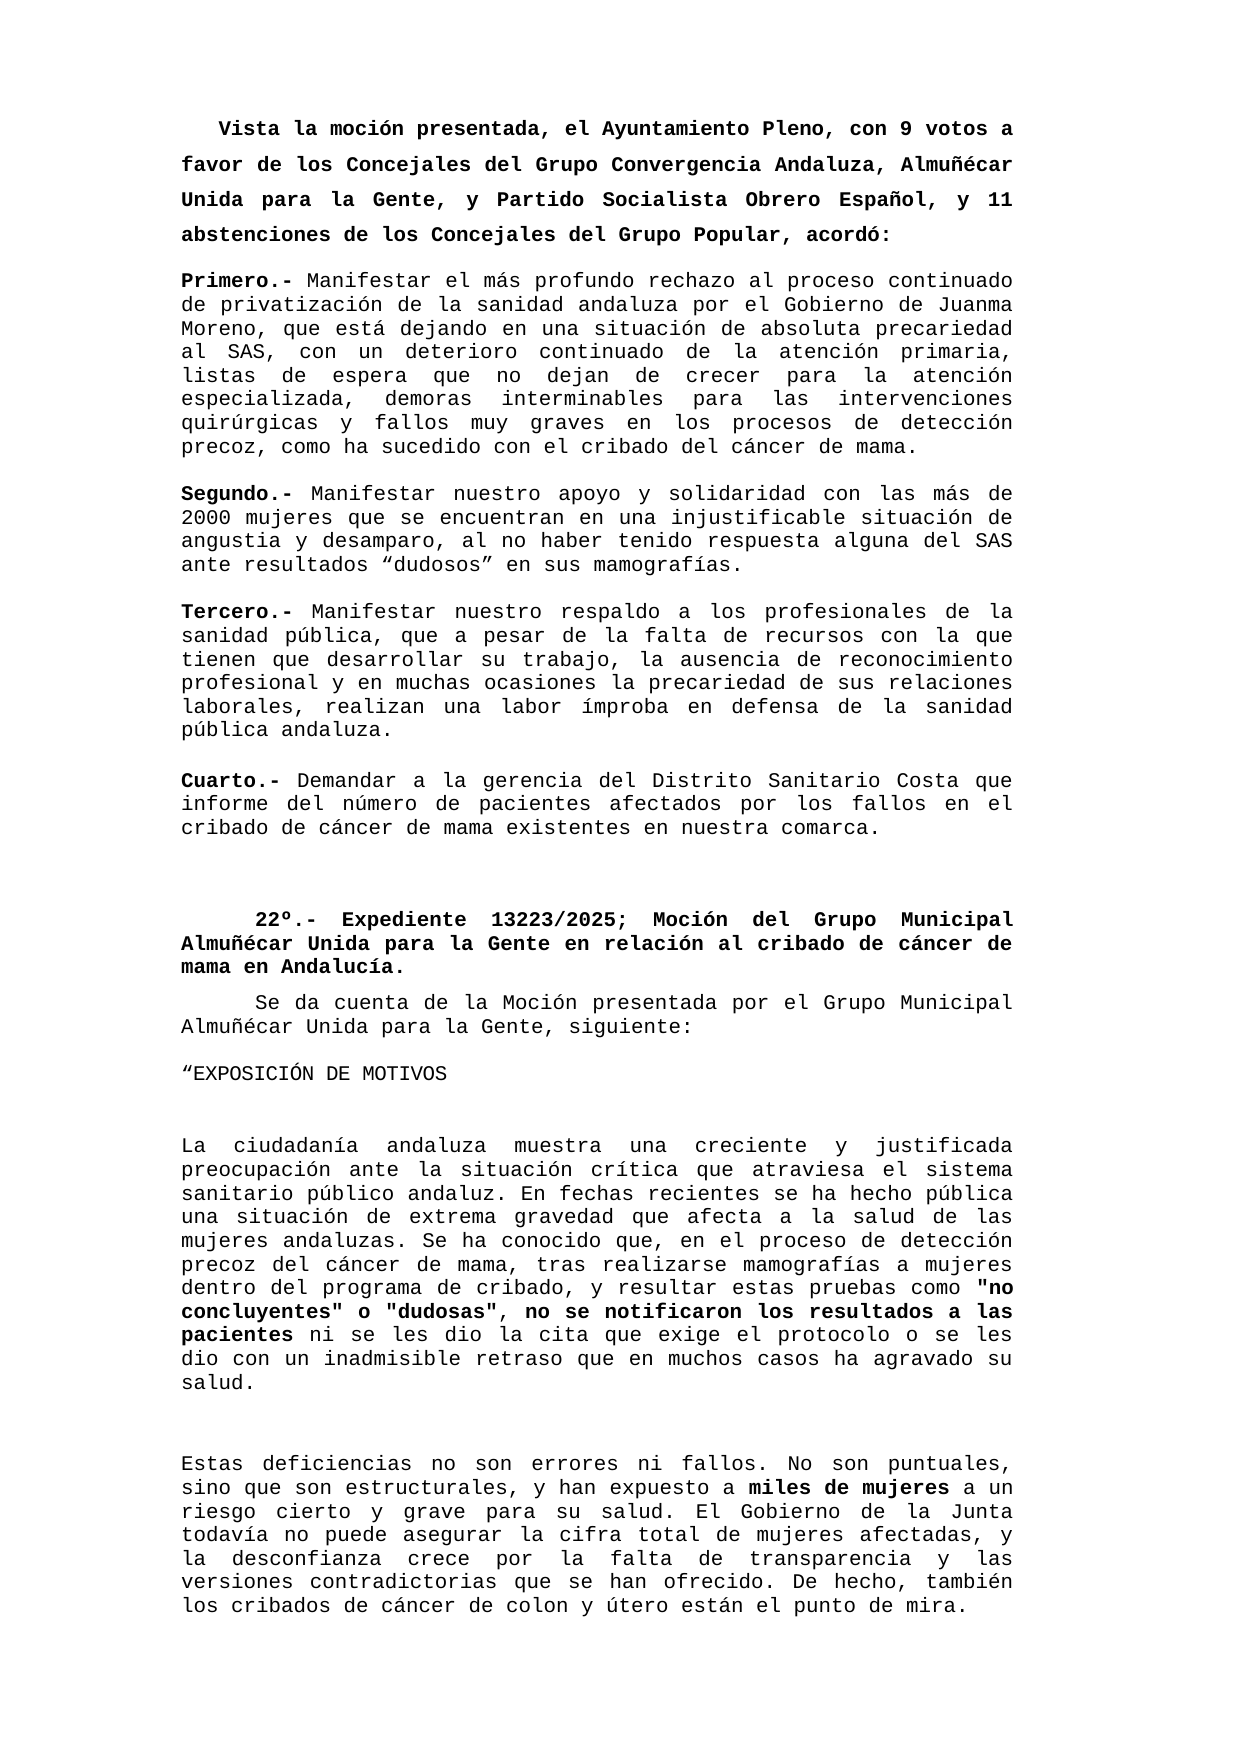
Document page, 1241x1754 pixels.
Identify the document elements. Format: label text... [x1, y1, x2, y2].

text Tercero.- Manifestar nuestro respaldo a los profesionales de la sanidad pública, que a pesar de la falta de recursos con la que tienen que desarrollar su trabajo, la ausencia de reconocimiento profesional y en muchas ocasiones la precariedad de sus relaciones laborales, realizan una labor ímproba en defensa de la sanidad pública andaluza. [181, 601, 1013, 743]
text Cuarto.- Demandar a la gerencia del Distrito Sanitario Costa que informe del número de pacientes afectados por los fallos en el cribado de cáncer de mama existentes en nuestra comarca. [181, 770, 1013, 841]
text Vista la moción presentada, el Ayuntamiento Pleno, con 9 votos a favor de los Concejales del Grupo Convergencia Andaluza, Almuñécar Unida para la Gente, y Partido Socialista Obrero Español, y 11 abstenciones de los Concejales del Grupo Popular, acordó: [181, 118, 1013, 248]
text La ciudadanía andaluza muestra una creciente y justificada preocupación ante la situación crítica que atraviesa el sistema sanitario público andaluz. En fechas recientes se ha hecho pública una situación de extrema gravedad que afecta a la salud de las mujeres andaluzas. Se ha conocido que, en el proceso de detección precoz del cáncer de mama, tras realizarse mamografías a mujeres dentro del programa de cribado, y resultar estas pruebas como "no concluyentes" o "dudosas", no se notificaron los resultados a las pacientes ni se les dio la cita que exige el protocolo o se les dio con un inadmisible retraso que en muchos casos ha agravado su salud. [181, 1135, 1013, 1395]
text Primero.- Manifestar el más profundo rechazo al proceso continuado de privatización de la sanidad andaluza por el Gobierno de Juanma Moreno, que está dejando en una situación de absoluta precariedad al SAS, con un deterioro continuado de la atención primaria, listas de espera que no dejan de crecer para la atención especializada, demoras interminables para las intervenciones quirúrgicas y fallos muy graves en los procesos de detección precoz, como ha sucedido con el cribado del cáncer de mama. [181, 270, 1013, 459]
text Estas deficiencias no son errores ni fallos. No son puntuales, sino que son estructurales, y han expuesto a miles de mujeres a un riesgo cierto y grave para su salud. El Gobierno de la Junta todavía no puede asegurar la cifra total de mujeres afectadas, y la desconfianza crece por la falta de transparencia y las versiones contradictorias que se han ofrecido. De hecho, también los cribados de cáncer de colon y útero están el punto de mira. [181, 1453, 1013, 1619]
text 22º.- Expediente 13223/2025; Moción del Grupo Municipal Almuñécar Unida para la Gente en relación al cribado de cáncer de mama en Andalucía. [181, 909, 1013, 980]
text Segundo.- Manifestar nuestro apoyo y solidaridad con las más de 2000 mujeres que se encuentran en una injustificable situación de angustia y desamparo, al no haber tenido respuesta alguna del SAS ante resultados “dudosos” en sus mamografías. [181, 483, 1013, 578]
text Se da cuenta de la Moción presentada por el Grupo Municipal Almuñécar Unida para la Gente, siguiente: [181, 992, 1013, 1040]
text “EXPOSICIÓN DE MOTIVOS [181, 1063, 1013, 1086]
